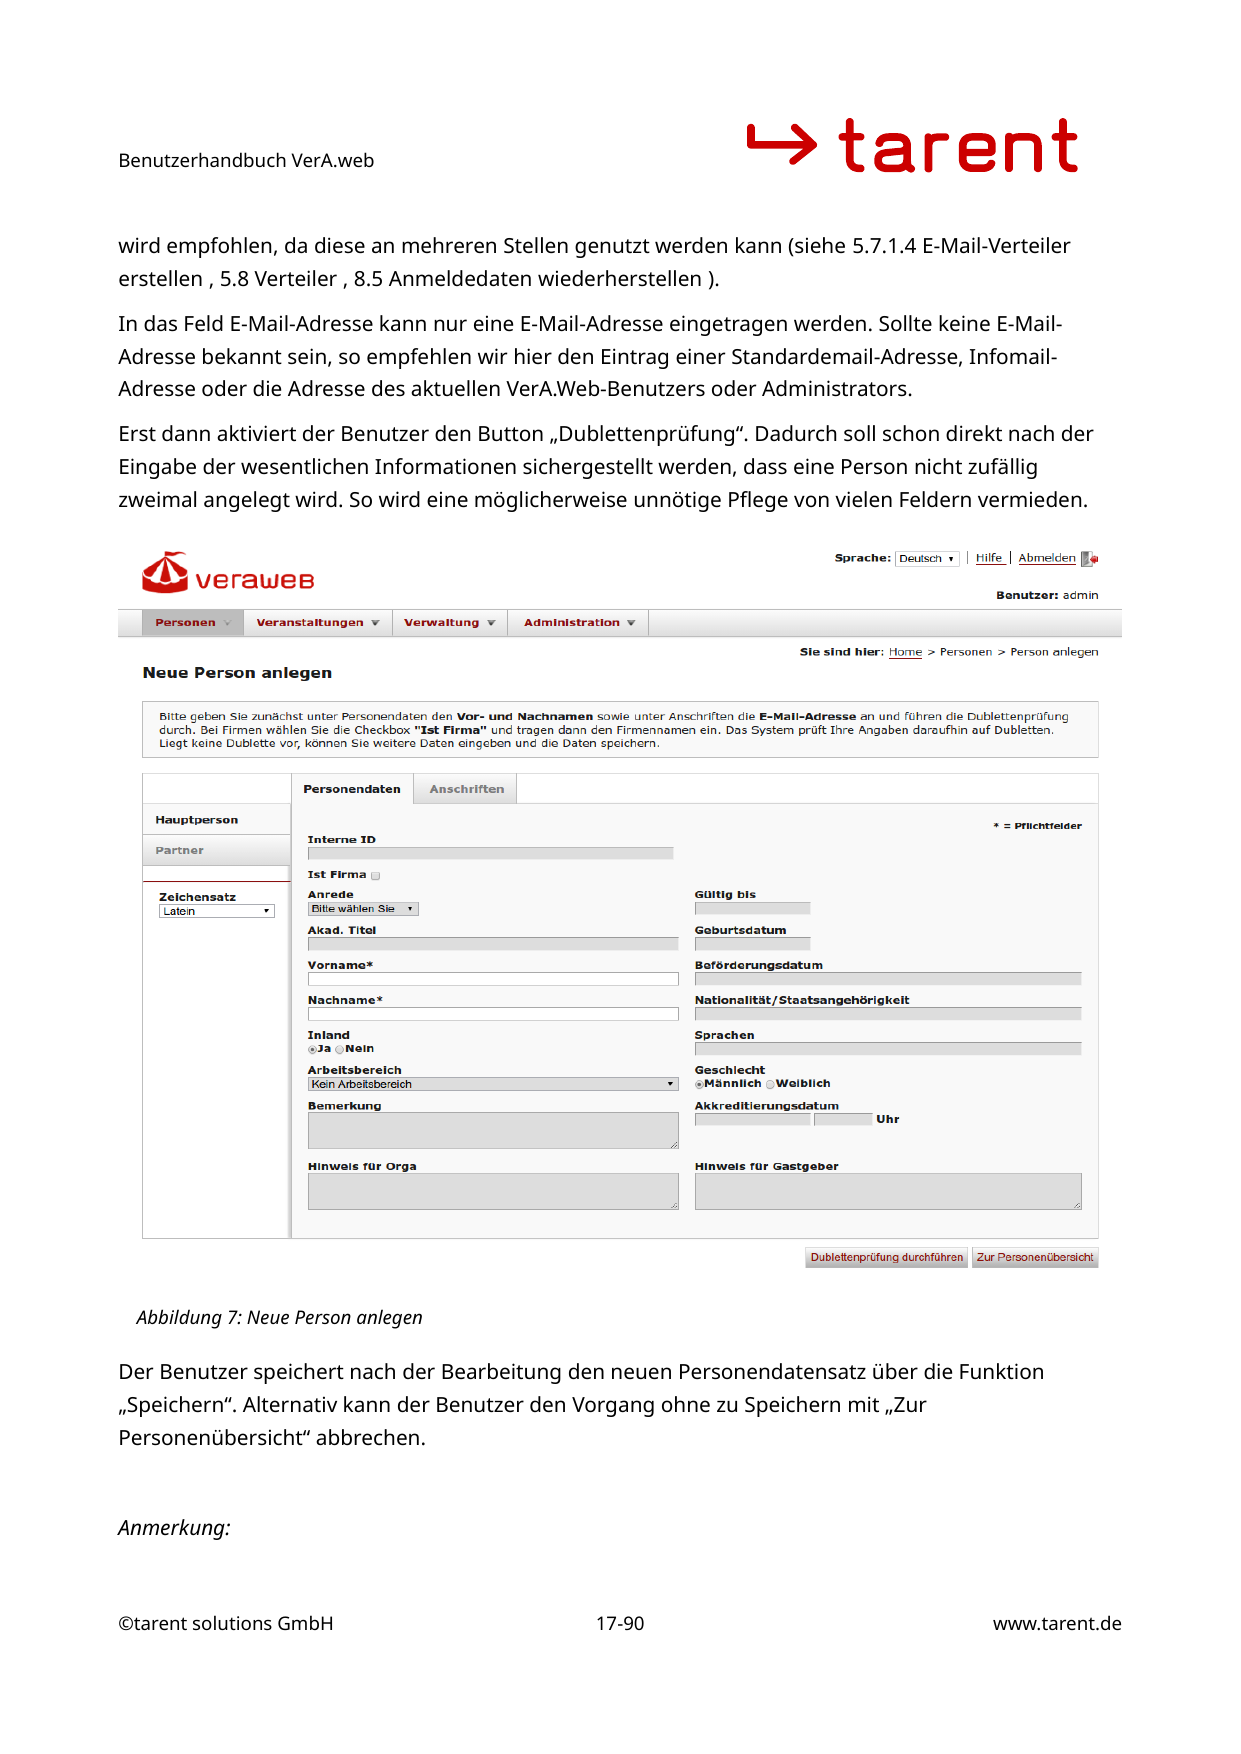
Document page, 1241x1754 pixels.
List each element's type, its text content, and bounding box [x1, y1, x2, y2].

text [118, 530, 1122, 547]
text Anmerkung: [118, 1513, 1122, 1541]
picture [118, 547, 1122, 1277]
text In das Feld E-Mail-Adresse kann nur eine E-Mail-Adresse eingetragen werden. Sollte keine E-Mail-Adresse bekannt sein, so empfehlen wir hier den Eintrag einer Standardemail-Adresse, Infomail-Adresse oder die Adresse des aktuellen VerA.Web-Benutzers oder Administrators. [118, 309, 1122, 403]
text wird empfohlen, da diese an mehreren Stellen genutzt werden kann (siehe 5.7.1.4 E-Mail-Verteiler erstellen , 5.8 Verteiler , 8.5 Anmeldedaten wiederherstellen ). [118, 232, 1122, 293]
text Abbildung 7: Neue Person anlegen [137, 1277, 1103, 1330]
text Erst dann aktiviert der Benutzer den Button „Dublettenprüfung“. Dadurch soll schon direkt nach der Eingabe der wesentlichen Informationen sichergestellt werden, dass eine Person nicht zufällig zweimal angelegt wird. So wird eine möglicherweise unnötige Pflege von vielen Feldern vermieden. [118, 419, 1122, 513]
text Der Benutzer speichert nach der Bearbeitung den neuen Personendatensatz über die Funktion „Speichern“. Alternativ kann der Benutzer den Vorgang ohne zu Speichern mit „Zur Personenübersicht“ abbrechen. [118, 1277, 1122, 1451]
